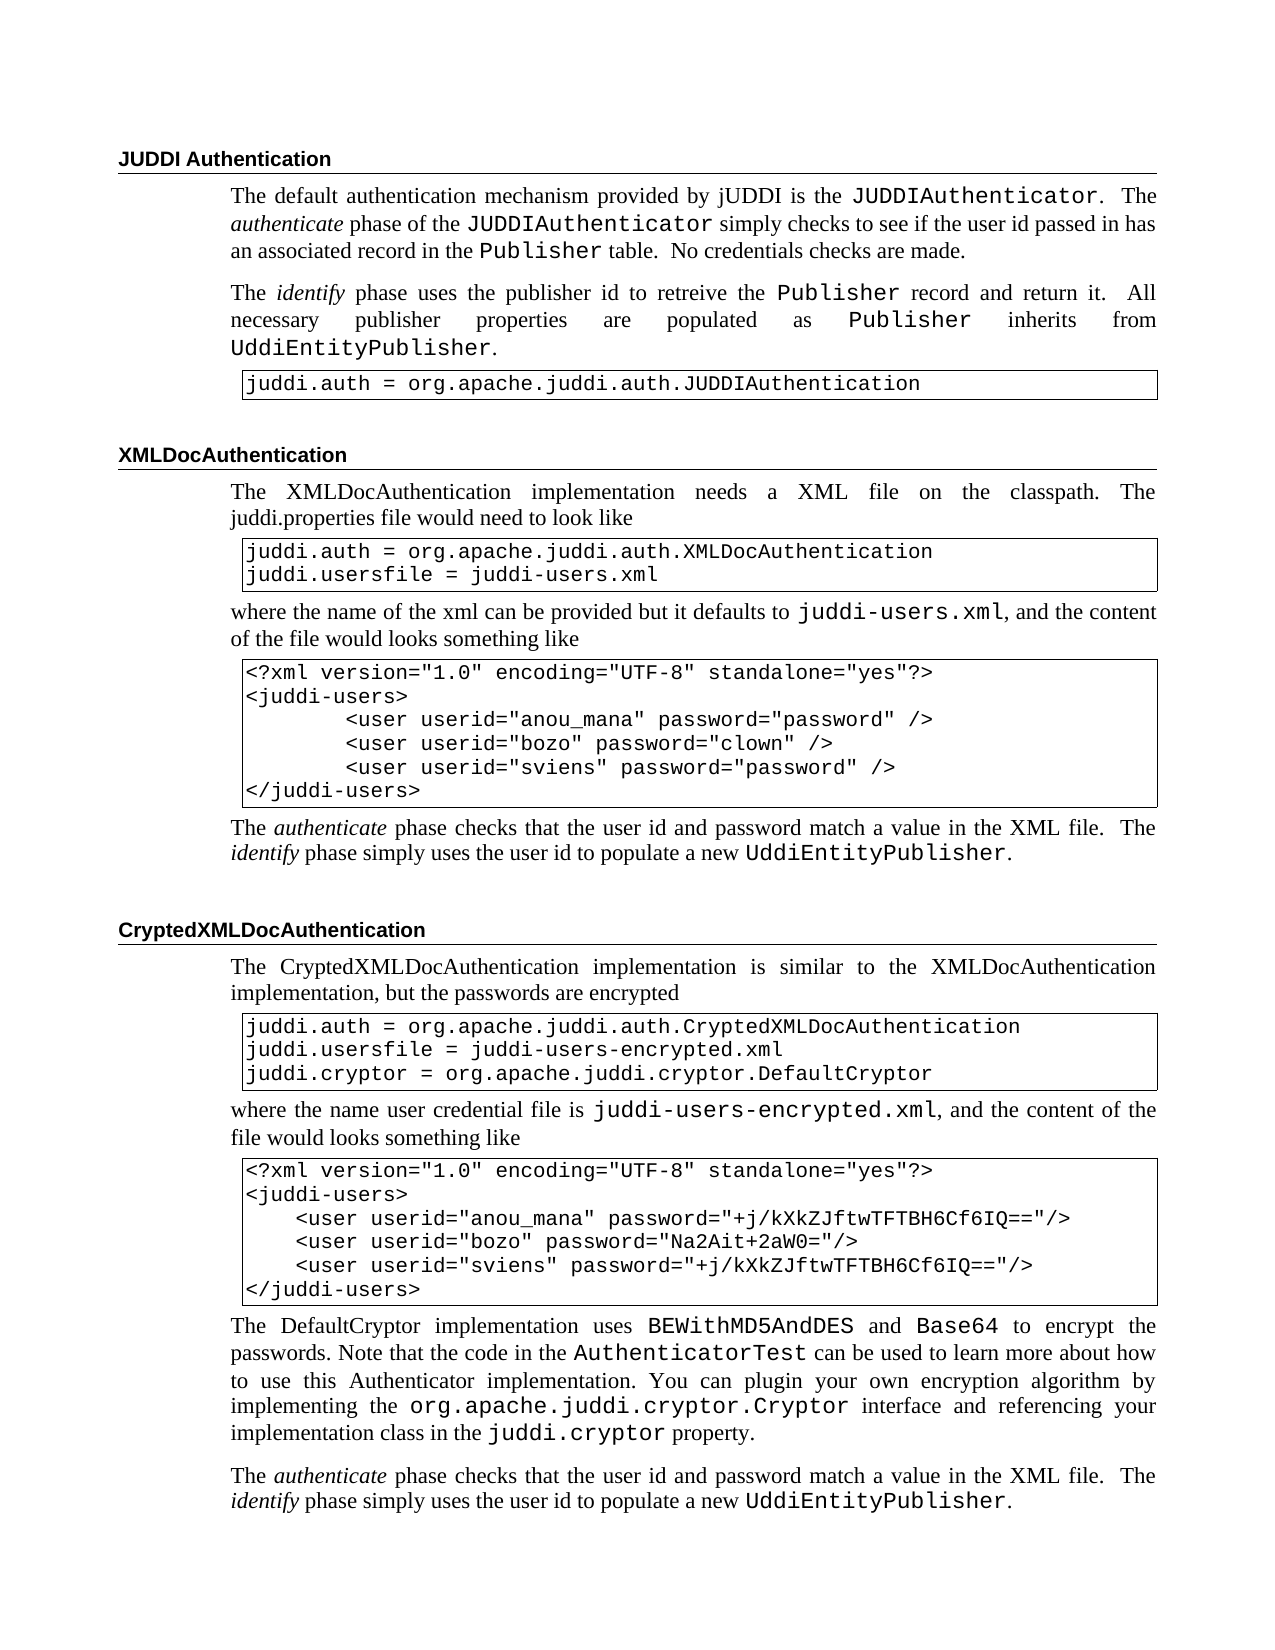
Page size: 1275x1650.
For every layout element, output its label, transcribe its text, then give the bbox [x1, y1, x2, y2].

text <?xml version="1.0" encoding="UTF-8" standalone="yes"?> [243, 1159, 1157, 1181]
text <user userid="bozo" password="Na2Ait+2aW0="/> [243, 1228, 1157, 1252]
text juddi.usersfile = juddi-users.xml [243, 561, 1157, 591]
text juddi.usersfile = juddi-users-encrypted.xml [243, 1036, 1157, 1060]
text The XMLDocAuthentication implementation needs a XML file on the classpath. The juddi.properties file would need to look like [230, 479, 1157, 530]
text where the name user credential file is juddi-users-encrypted.xml, and the content of the file would looks something like [230, 1097, 1157, 1150]
text The identify phase uses the publisher id to retreive the Publisher record and return it. All necessary publisher properties are populated as Publisher inherits from UddiEntityPublisher. [230, 280, 1157, 362]
text where the name of the xml can be provided but it defaults to juddi-users.xml, and the content of the file would looks something like [230, 599, 1157, 651]
text juddi.auth = org.apache.juddi.auth.JUDDIAuthentication [243, 371, 1157, 399]
text The default authentication mechanism provided by jUDDI is the JUDDIAuthenticator. The authenticate phase of the JUDDIAuthenticator simply checks to see if the user id passed in has an associated record in the Publisher table. No credentials checks are made. [230, 183, 1157, 265]
text juddi.auth = org.apache.juddi.auth.CryptedXMLDocAuthentication [243, 1014, 1157, 1036]
subtitle XMLDocAuthentication [118, 443, 1157, 469]
text </juddi-users> [243, 777, 1157, 807]
text juddi.auth = org.apache.juddi.auth.XMLDocAuthentication [243, 539, 1157, 561]
text <user userid="bozo" password="clown" /> [243, 730, 1157, 753]
text The DefaultCryptor implementation uses BEWithMD5AndDES and Base64 to encrypt the passwords. Note that the code in the AuthenticatorTest can be used to learn more about how to use this Authenticator implementation. You can plugin your own encryption algorithm by implementing the org.apache.juddi.cryptor.Cryptor interface and referencing your implementation class in the juddi.cryptor property. [230, 1313, 1157, 1448]
text </juddi-users> [243, 1276, 1157, 1305]
subtitle CryptedXMLDocAuthentication [118, 918, 1157, 944]
text <user userid="sviens" password="password" /> [243, 753, 1157, 777]
text The authenticate phase checks that the user id and password match a value in the XML file. The identify phase simply uses the user id to populate a new UddiEntityPublisher. [230, 1463, 1157, 1515]
text <user userid="anou_mana" password="+j/kXkZJftwTFTBH6Cf6IQ=="/> [243, 1205, 1157, 1228]
text The CryptedXMLDocAuthentication implementation is similar to the XMLDocAuthentication implementation, but the passwords are encrypted [230, 954, 1157, 1005]
text <?xml version="1.0" encoding="UTF-8" standalone="yes"?> [243, 660, 1157, 683]
text <juddi-users> [243, 683, 1157, 706]
text juddi.cryptor = org.apache.juddi.cryptor.DefaultCryptor [243, 1060, 1157, 1090]
text <juddi-users> [243, 1181, 1157, 1205]
text The authenticate phase checks that the user id and password match a value in the XML file. The identify phase simply uses the user id to populate a new UddiEntityPublisher. [230, 814, 1157, 867]
text <user userid="sviens" password="+j/kXkZJftwTFTBH6Cf6IQ=="/> [243, 1252, 1157, 1276]
subtitle JUDDI Authentication [118, 147, 1157, 173]
text <user userid="anou_mana" password="password" /> [243, 706, 1157, 730]
